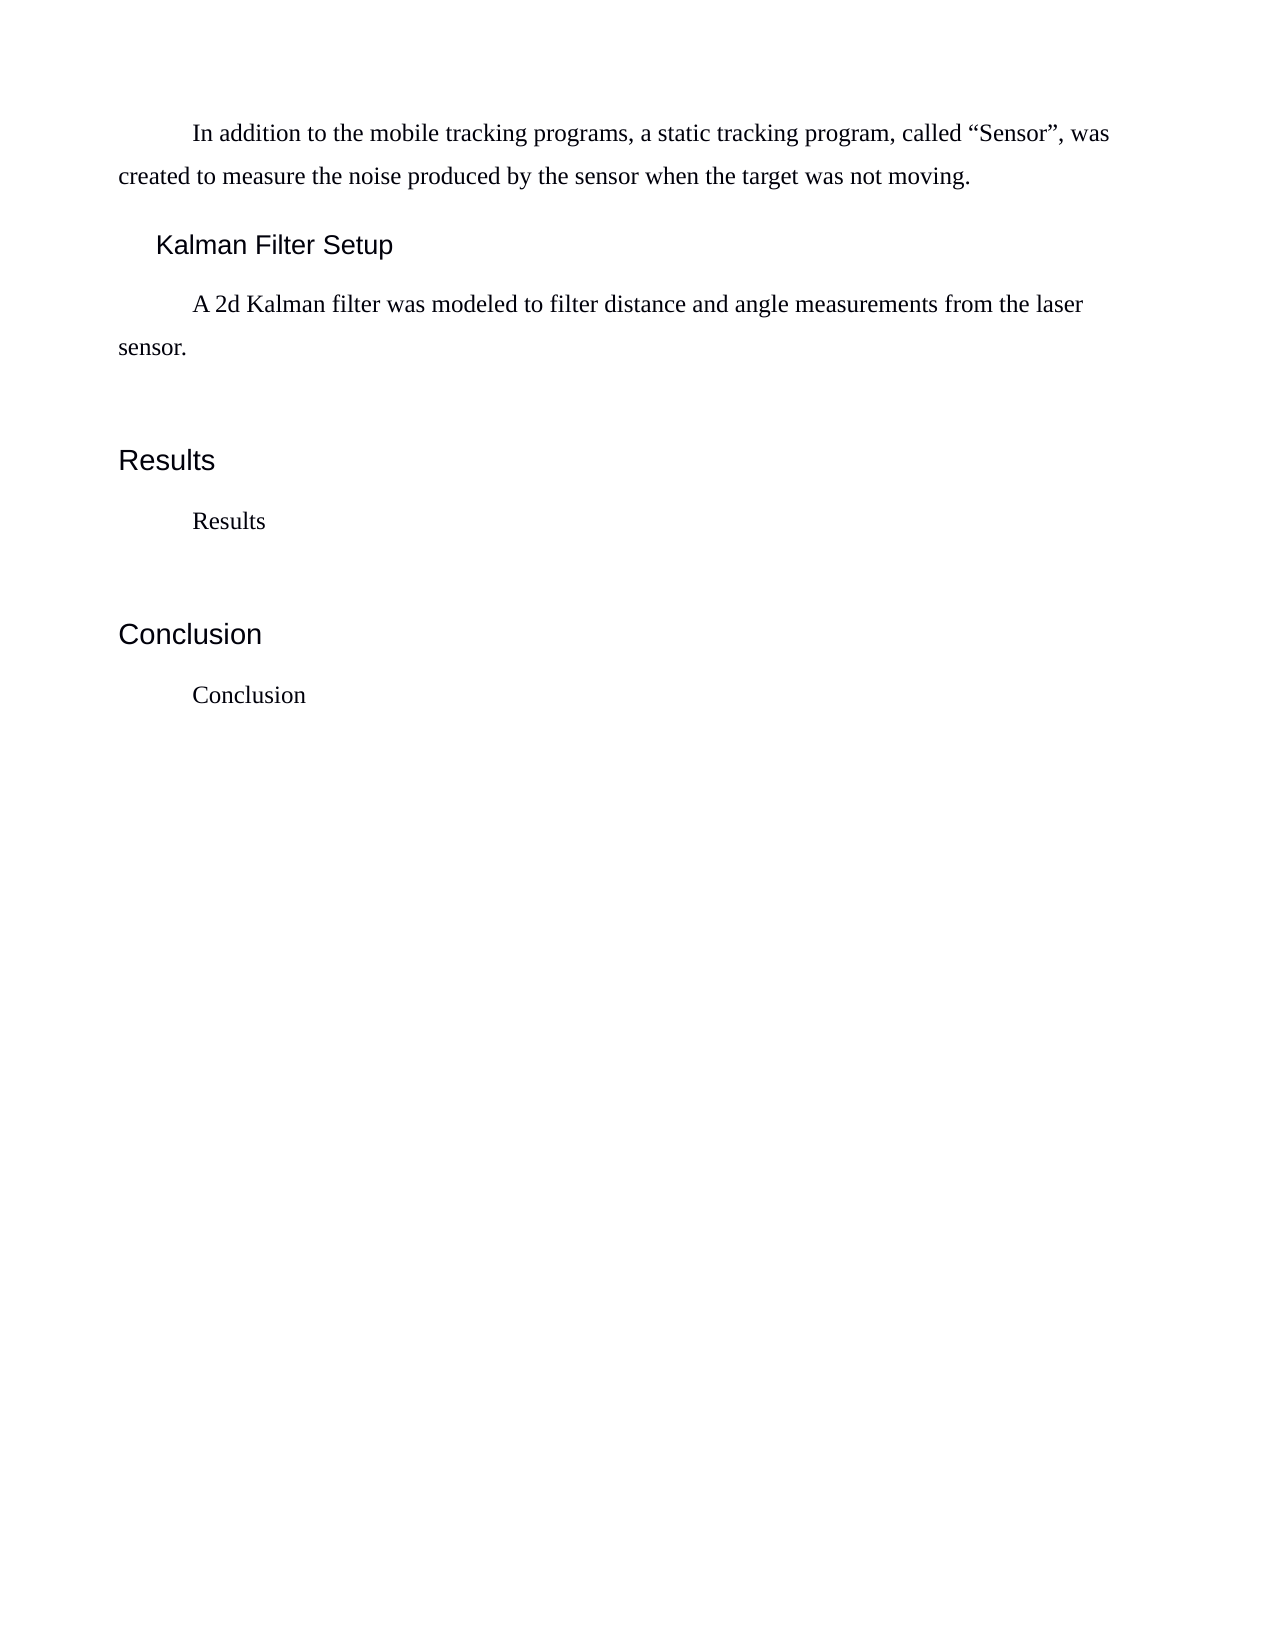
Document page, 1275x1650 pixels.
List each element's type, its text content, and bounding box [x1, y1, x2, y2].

text Results [118, 506, 1157, 535]
text A 2d Kalman filter was modeled to filter distance and angle measurements from the laser sensor. [118, 289, 1157, 361]
text Conclusion [118, 680, 1157, 709]
subtitle Conclusion [118, 617, 1157, 651]
text In addition to the mobile tracking programs, a static tracking program, called “Sensor”, was created to measure the noise produced by the sensor when the target was not moving. [118, 118, 1157, 190]
subtitle Results [118, 443, 1157, 477]
subtitle Kalman Filter Setup [156, 229, 1157, 261]
